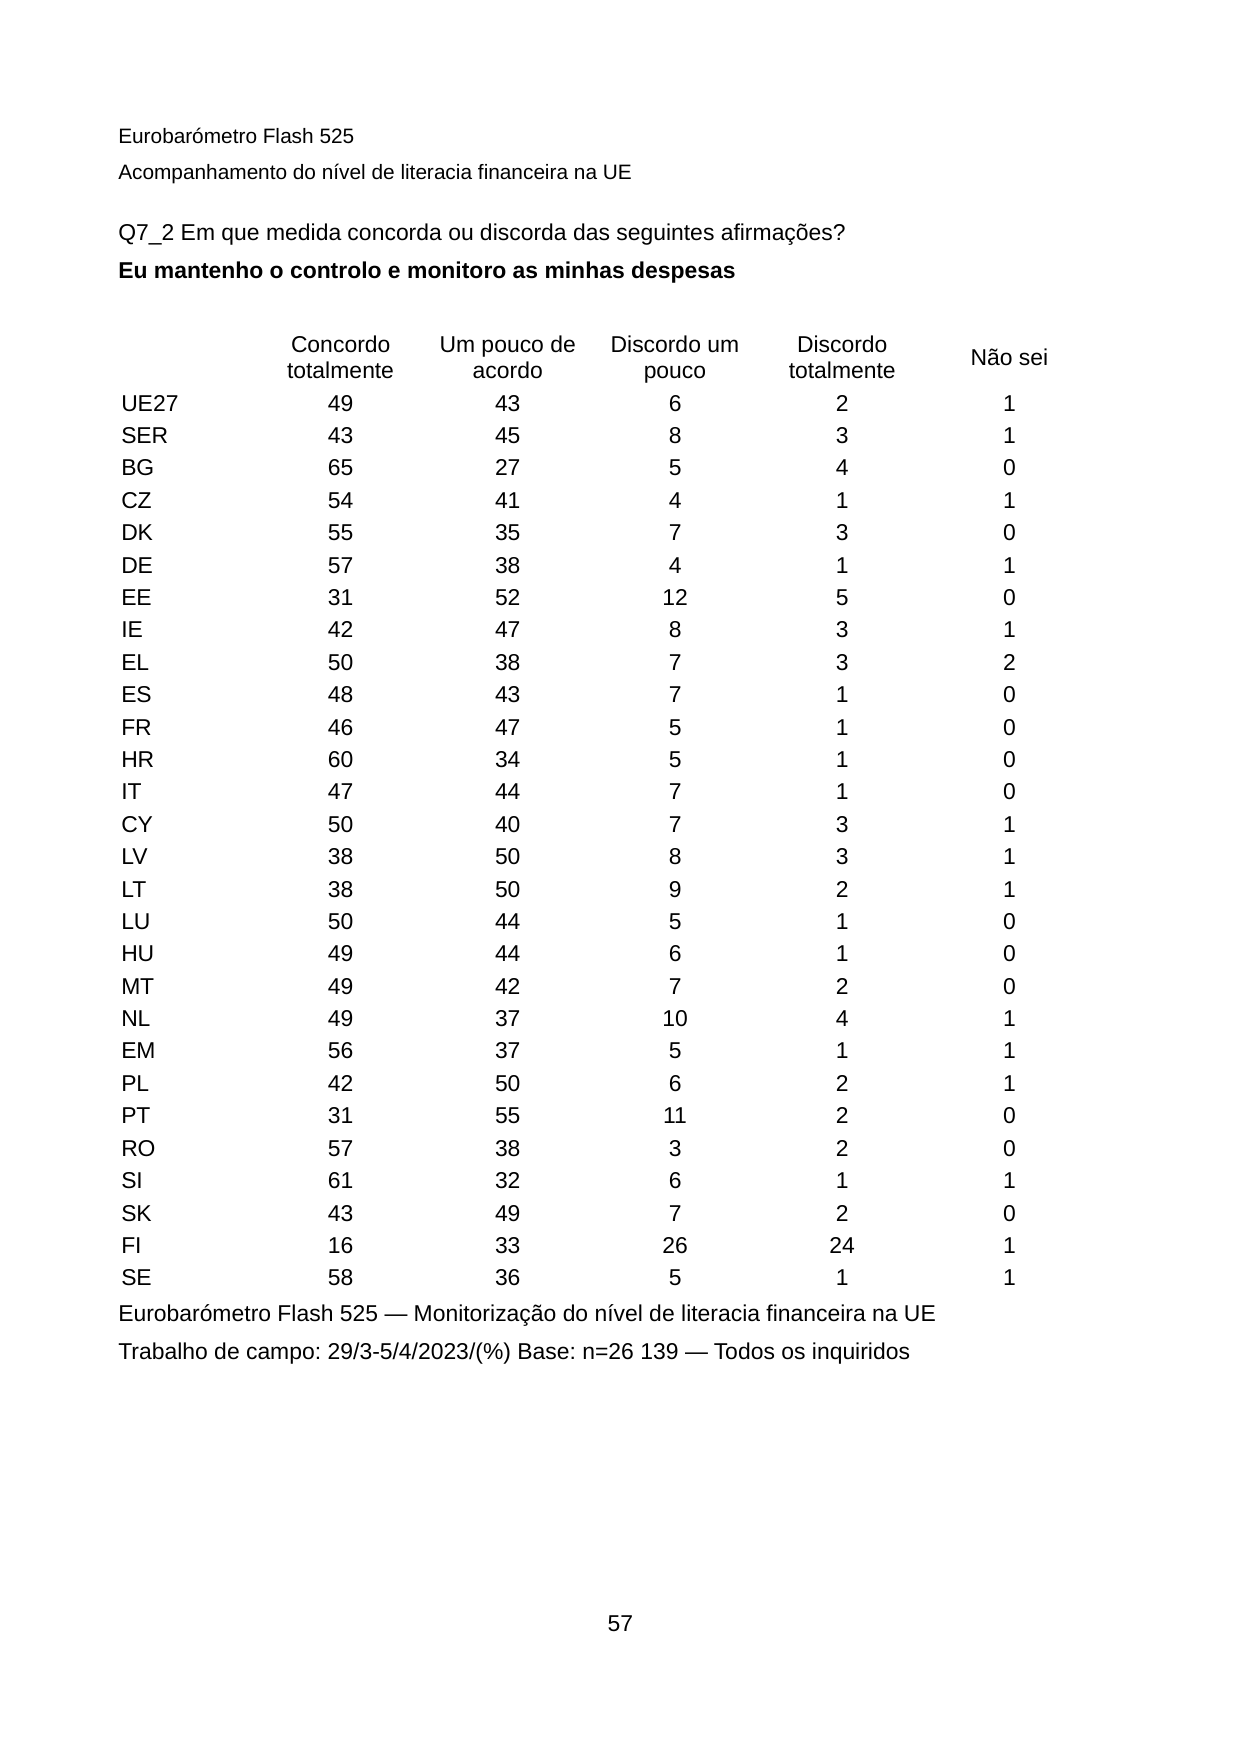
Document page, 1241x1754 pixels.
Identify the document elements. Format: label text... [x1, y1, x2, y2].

table_header Um pouco de acordo [424, 328, 591, 387]
table_cell 1 [926, 484, 1093, 516]
table_cell 32 [424, 1164, 591, 1196]
table_cell 38 [424, 549, 591, 581]
table_cell 50 [257, 646, 424, 678]
table_cell 1 [758, 549, 926, 581]
table_cell 5 [591, 451, 758, 484]
table_cell 60 [257, 743, 424, 775]
table_cell 38 [257, 873, 424, 905]
table_cell 1 [758, 1035, 926, 1067]
table_cell LV [118, 840, 257, 872]
table_cell FR [118, 711, 257, 743]
table_cell 1 [926, 840, 1093, 872]
table_cell 7 [591, 678, 758, 711]
table_cell PL [118, 1067, 257, 1099]
table_cell 49 [257, 387, 424, 419]
table_cell 0 [926, 1099, 1093, 1132]
table_cell 1 [926, 613, 1093, 646]
table_cell PT [118, 1099, 257, 1132]
table_cell 2 [758, 970, 926, 1002]
table_cell 7 [591, 808, 758, 840]
table_cell 4 [758, 451, 926, 484]
table_cell 50 [424, 840, 591, 872]
table_cell 33 [424, 1229, 591, 1261]
table_cell 61 [257, 1164, 424, 1196]
table_cell HR [118, 743, 257, 775]
table_cell 4 [758, 1002, 926, 1034]
table_cell BG [118, 451, 257, 484]
table_cell 57 [257, 1132, 424, 1164]
table_cell NL [118, 1002, 257, 1034]
table_cell 7 [591, 516, 758, 548]
table_cell 24 [758, 1229, 926, 1261]
table_cell 0 [926, 581, 1093, 613]
table_cell 8 [591, 840, 758, 872]
table_cell 44 [424, 905, 591, 937]
table_cell 11 [591, 1099, 758, 1132]
table_cell 58 [257, 1261, 424, 1294]
table_cell 10 [591, 1002, 758, 1034]
table_cell 55 [257, 516, 424, 548]
table_cell 5 [591, 743, 758, 775]
table_cell 7 [591, 1196, 758, 1229]
table_cell 38 [424, 646, 591, 678]
table_cell 3 [591, 1132, 758, 1164]
table_cell 1 [926, 419, 1093, 451]
table_cell 45 [424, 419, 591, 451]
table_cell UE27 [118, 387, 257, 419]
table_cell 1 [758, 937, 926, 970]
table_cell 57 [257, 549, 424, 581]
table_cell 50 [424, 873, 591, 905]
table_cell 5 [591, 905, 758, 937]
table_header Concordo totalmente [257, 328, 424, 387]
table_cell 0 [926, 937, 1093, 970]
table_cell 36 [424, 1261, 591, 1294]
table_cell 44 [424, 775, 591, 808]
table_header Discordo totalmente [758, 328, 926, 387]
table_cell 47 [424, 613, 591, 646]
table_cell 0 [926, 516, 1093, 548]
table_cell 1 [758, 775, 926, 808]
table_cell 0 [926, 1196, 1093, 1229]
table_cell 9 [591, 873, 758, 905]
table_cell 2 [758, 873, 926, 905]
table_cell 1 [758, 743, 926, 775]
table_cell 42 [257, 613, 424, 646]
table_cell 26 [591, 1229, 758, 1261]
table_cell CZ [118, 484, 257, 516]
table_cell 50 [257, 808, 424, 840]
text Eurobarómetro Flash 525 — Monitorização do nível de literacia financeira na UE [118, 1299, 1122, 1326]
table_cell IT [118, 775, 257, 808]
table_cell 12 [591, 581, 758, 613]
table_cell 65 [257, 451, 424, 484]
table_cell 34 [424, 743, 591, 775]
table_cell SK [118, 1196, 257, 1229]
table_cell 5 [591, 1261, 758, 1294]
table_cell SE [118, 1261, 257, 1294]
table_cell 1 [926, 549, 1093, 581]
table_cell EL [118, 646, 257, 678]
table_cell 3 [758, 419, 926, 451]
table_cell 27 [424, 451, 591, 484]
table_cell 0 [926, 743, 1093, 775]
table_cell 50 [424, 1067, 591, 1099]
table_cell 49 [257, 937, 424, 970]
table_cell 3 [758, 808, 926, 840]
table_cell 35 [424, 516, 591, 548]
table_cell 52 [424, 581, 591, 613]
table_cell 7 [591, 646, 758, 678]
table_cell IE [118, 613, 257, 646]
table_cell 7 [591, 775, 758, 808]
table_cell 49 [424, 1196, 591, 1229]
table_cell 43 [257, 419, 424, 451]
table_cell 37 [424, 1002, 591, 1034]
table_cell ES [118, 678, 257, 711]
table_cell DK [118, 516, 257, 548]
table_cell 43 [257, 1196, 424, 1229]
table_cell 2 [926, 646, 1093, 678]
table_cell SER [118, 419, 257, 451]
table_cell 50 [257, 905, 424, 937]
table_cell 31 [257, 1099, 424, 1132]
table_cell 1 [926, 1164, 1093, 1196]
table_cell 0 [926, 1132, 1093, 1164]
table_cell 16 [257, 1229, 424, 1261]
table_cell 6 [591, 387, 758, 419]
table_cell 38 [424, 1132, 591, 1164]
table_cell 6 [591, 1067, 758, 1099]
table_cell 2 [758, 1099, 926, 1132]
table_cell 1 [926, 808, 1093, 840]
table_cell FI [118, 1229, 257, 1261]
table_cell 1 [926, 1035, 1093, 1067]
table_cell 1 [926, 1261, 1093, 1294]
table_cell 0 [926, 678, 1093, 711]
table_cell DE [118, 549, 257, 581]
table_cell 44 [424, 937, 591, 970]
table_cell 5 [591, 711, 758, 743]
table_cell 3 [758, 516, 926, 548]
table_cell 4 [591, 549, 758, 581]
table_cell 2 [758, 387, 926, 419]
table_cell 56 [257, 1035, 424, 1067]
table_cell 37 [424, 1035, 591, 1067]
table_cell LT [118, 873, 257, 905]
table_cell 5 [758, 581, 926, 613]
table_cell 0 [926, 970, 1093, 1002]
table_cell 1 [758, 484, 926, 516]
table_cell HU [118, 937, 257, 970]
table_cell 54 [257, 484, 424, 516]
table_cell SI [118, 1164, 257, 1196]
table_cell 49 [257, 970, 424, 1002]
table_header [118, 328, 257, 387]
table_cell 1 [758, 1261, 926, 1294]
table_cell 1 [926, 387, 1093, 419]
table_cell EM [118, 1035, 257, 1067]
table_cell 4 [591, 484, 758, 516]
table_cell 1 [758, 905, 926, 937]
table_cell 41 [424, 484, 591, 516]
table_cell 0 [926, 451, 1093, 484]
table_cell 38 [257, 840, 424, 872]
table_cell 47 [424, 711, 591, 743]
table_cell 1 [758, 711, 926, 743]
table_cell 3 [758, 613, 926, 646]
table_cell 43 [424, 678, 591, 711]
table_cell 46 [257, 711, 424, 743]
text Trabalho de campo: 29/3-5/4/2023/(%) Base: n=26 139 — Todos os inquiridos [118, 1338, 1122, 1364]
text Eu mantenho o controlo e monitoro as minhas despesas [118, 257, 1122, 284]
table_cell 1 [758, 1164, 926, 1196]
table_cell 40 [424, 808, 591, 840]
table_cell 1 [758, 678, 926, 711]
table_cell 48 [257, 678, 424, 711]
table_cell MT [118, 970, 257, 1002]
table_cell 1 [926, 873, 1093, 905]
text Q7_2 Em que medida concorda ou discorda das seguintes afirmações? [118, 219, 1122, 246]
table_cell 2 [758, 1067, 926, 1099]
table_cell LU [118, 905, 257, 937]
table_cell 2 [758, 1132, 926, 1164]
table_cell 43 [424, 387, 591, 419]
table_cell 1 [926, 1229, 1093, 1261]
table_cell 6 [591, 937, 758, 970]
table_cell 3 [758, 840, 926, 872]
table_cell 0 [926, 905, 1093, 937]
table_cell 8 [591, 419, 758, 451]
table_header Discordo um pouco [591, 328, 758, 387]
table_cell 5 [591, 1035, 758, 1067]
table_cell 55 [424, 1099, 591, 1132]
table_cell 8 [591, 613, 758, 646]
table_cell 7 [591, 970, 758, 1002]
table_cell 49 [257, 1002, 424, 1034]
table_cell 0 [926, 775, 1093, 808]
table_cell 1 [926, 1002, 1093, 1034]
table_cell 42 [424, 970, 591, 1002]
table_cell RO [118, 1132, 257, 1164]
table_cell 31 [257, 581, 424, 613]
table_header Não sei [926, 328, 1093, 387]
table_cell CY [118, 808, 257, 840]
table_cell 6 [591, 1164, 758, 1196]
table_cell 3 [758, 646, 926, 678]
table_cell 47 [257, 775, 424, 808]
table_cell 42 [257, 1067, 424, 1099]
table_cell 0 [926, 711, 1093, 743]
table_cell 1 [926, 1067, 1093, 1099]
table_cell EE [118, 581, 257, 613]
table_cell 2 [758, 1196, 926, 1229]
